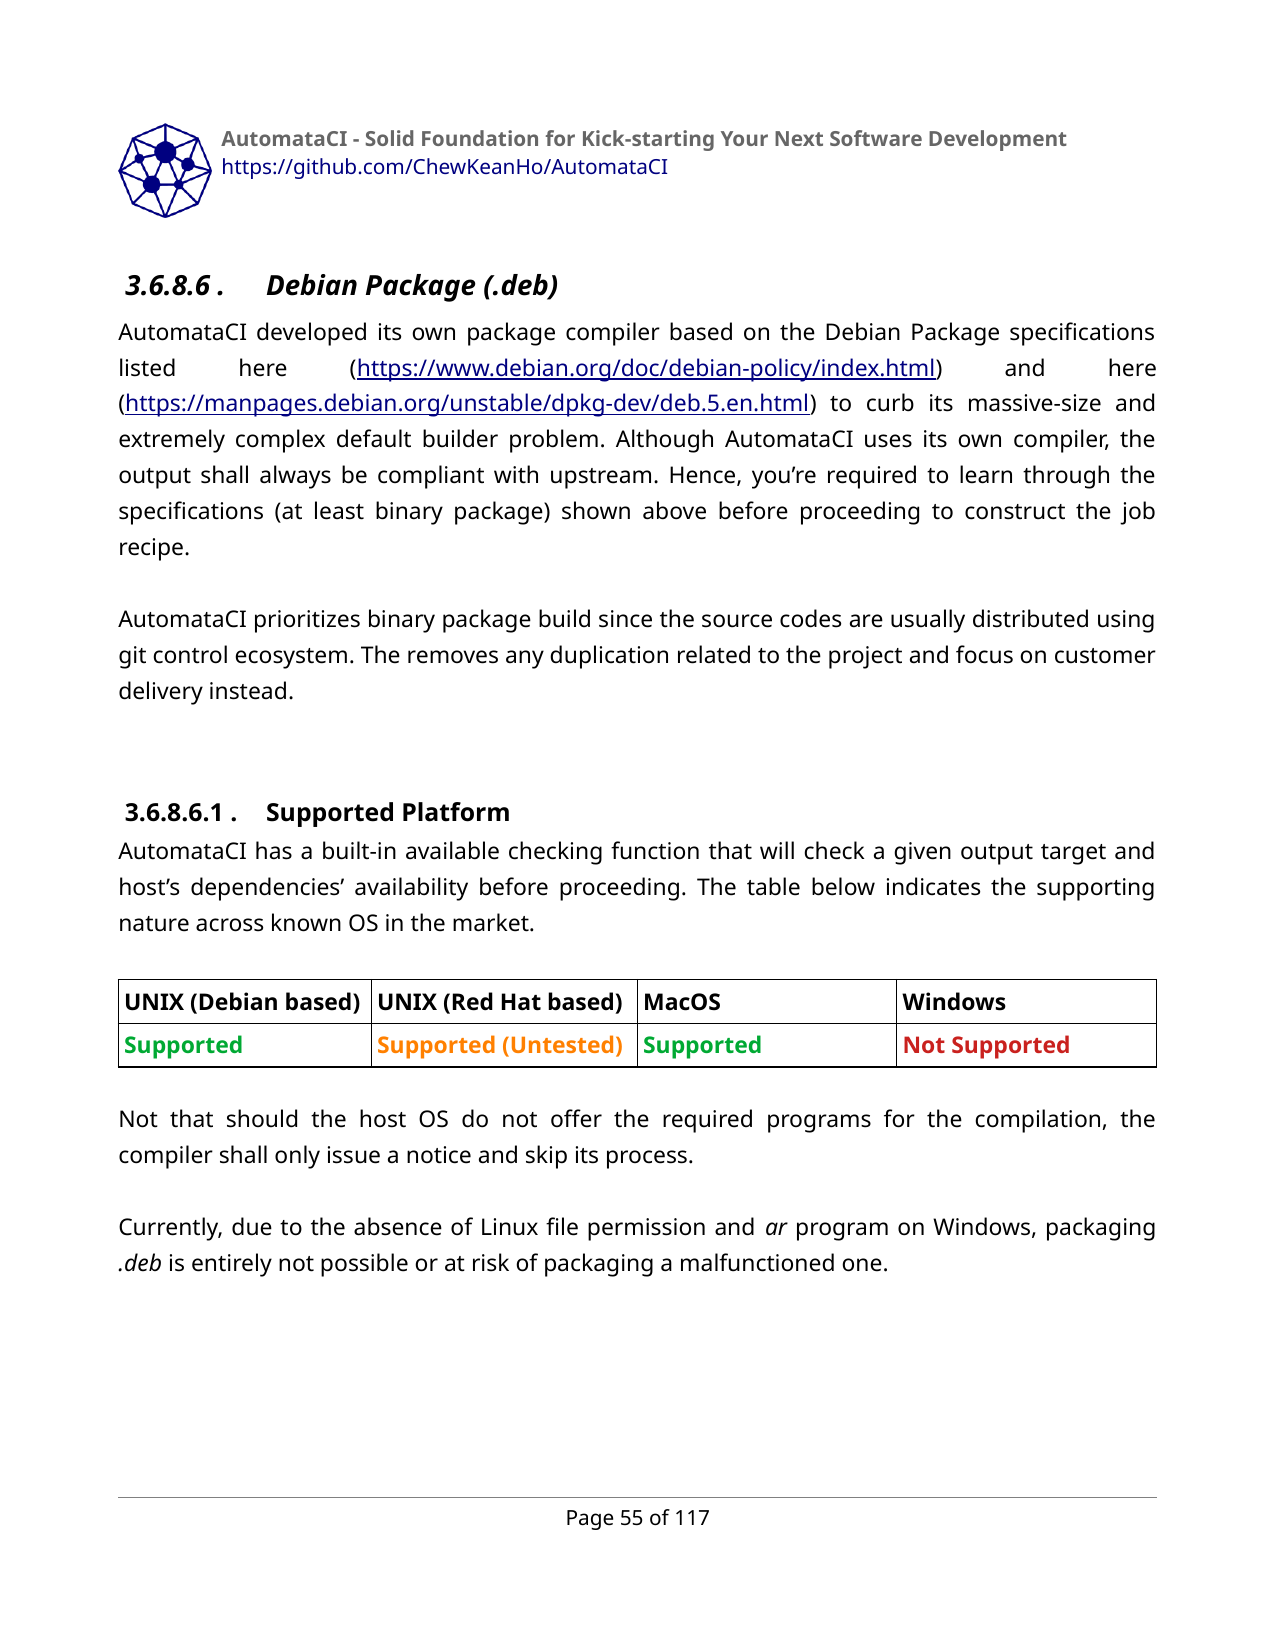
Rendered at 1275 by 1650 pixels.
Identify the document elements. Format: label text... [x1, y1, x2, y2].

table_cell Supported [638, 1024, 896, 1066]
subtitle Supported Platform [118, 795, 1157, 829]
text AutomataCI developed its own package compiler based on the Debian Package specifications listed here (https://www.debian.org/doc/debian-policy/index.html) and here (https://manpages.debian.org/unstable/dpkg-dev/deb.5.en.html) to curb its massive-size and extremely complex default builder problem. Although AutomataCI uses its own compiler, the output shall always be compliant with upstream. Hence, you’re required to learn through the specifications (at least binary package) shown above before proceeding to construct the job recipe. [118, 316, 1157, 562]
text Currently, due to the absence of Linux file permission and ar program on Windows, packaging .deb is entirely not possible or at risk of packaging a malfunctioned one. [118, 1211, 1157, 1278]
table_header MacOS [638, 980, 896, 1023]
text AutomataCI prioritizes binary package build since the source codes are usually distributed using git control ecosystem. The removes any duplication related to the project and focus on customer delivery instead. [118, 603, 1157, 706]
picture [118, 123, 212, 218]
table_cell Supported [119, 1024, 371, 1066]
subtitle Debian Package (.deb) [118, 265, 1157, 303]
table_header UNIX (Red Hat based) [372, 980, 637, 1023]
text AutomataCI has a built-in available checking function that will check a given output target and host’s dependencies’ availability before proceeding. The table below indicates the supporting nature across known OS in the market. [118, 835, 1157, 938]
text Not that should the host OS do not offer the required programs for the compilation, the compiler shall only issue a notice and skip its process. [118, 1103, 1157, 1171]
table_cell Supported (Untested) [372, 1024, 637, 1066]
table_header UNIX (Debian based) [119, 980, 371, 1023]
table_header Windows [897, 980, 1156, 1023]
table_cell Not Supported [897, 1024, 1156, 1066]
